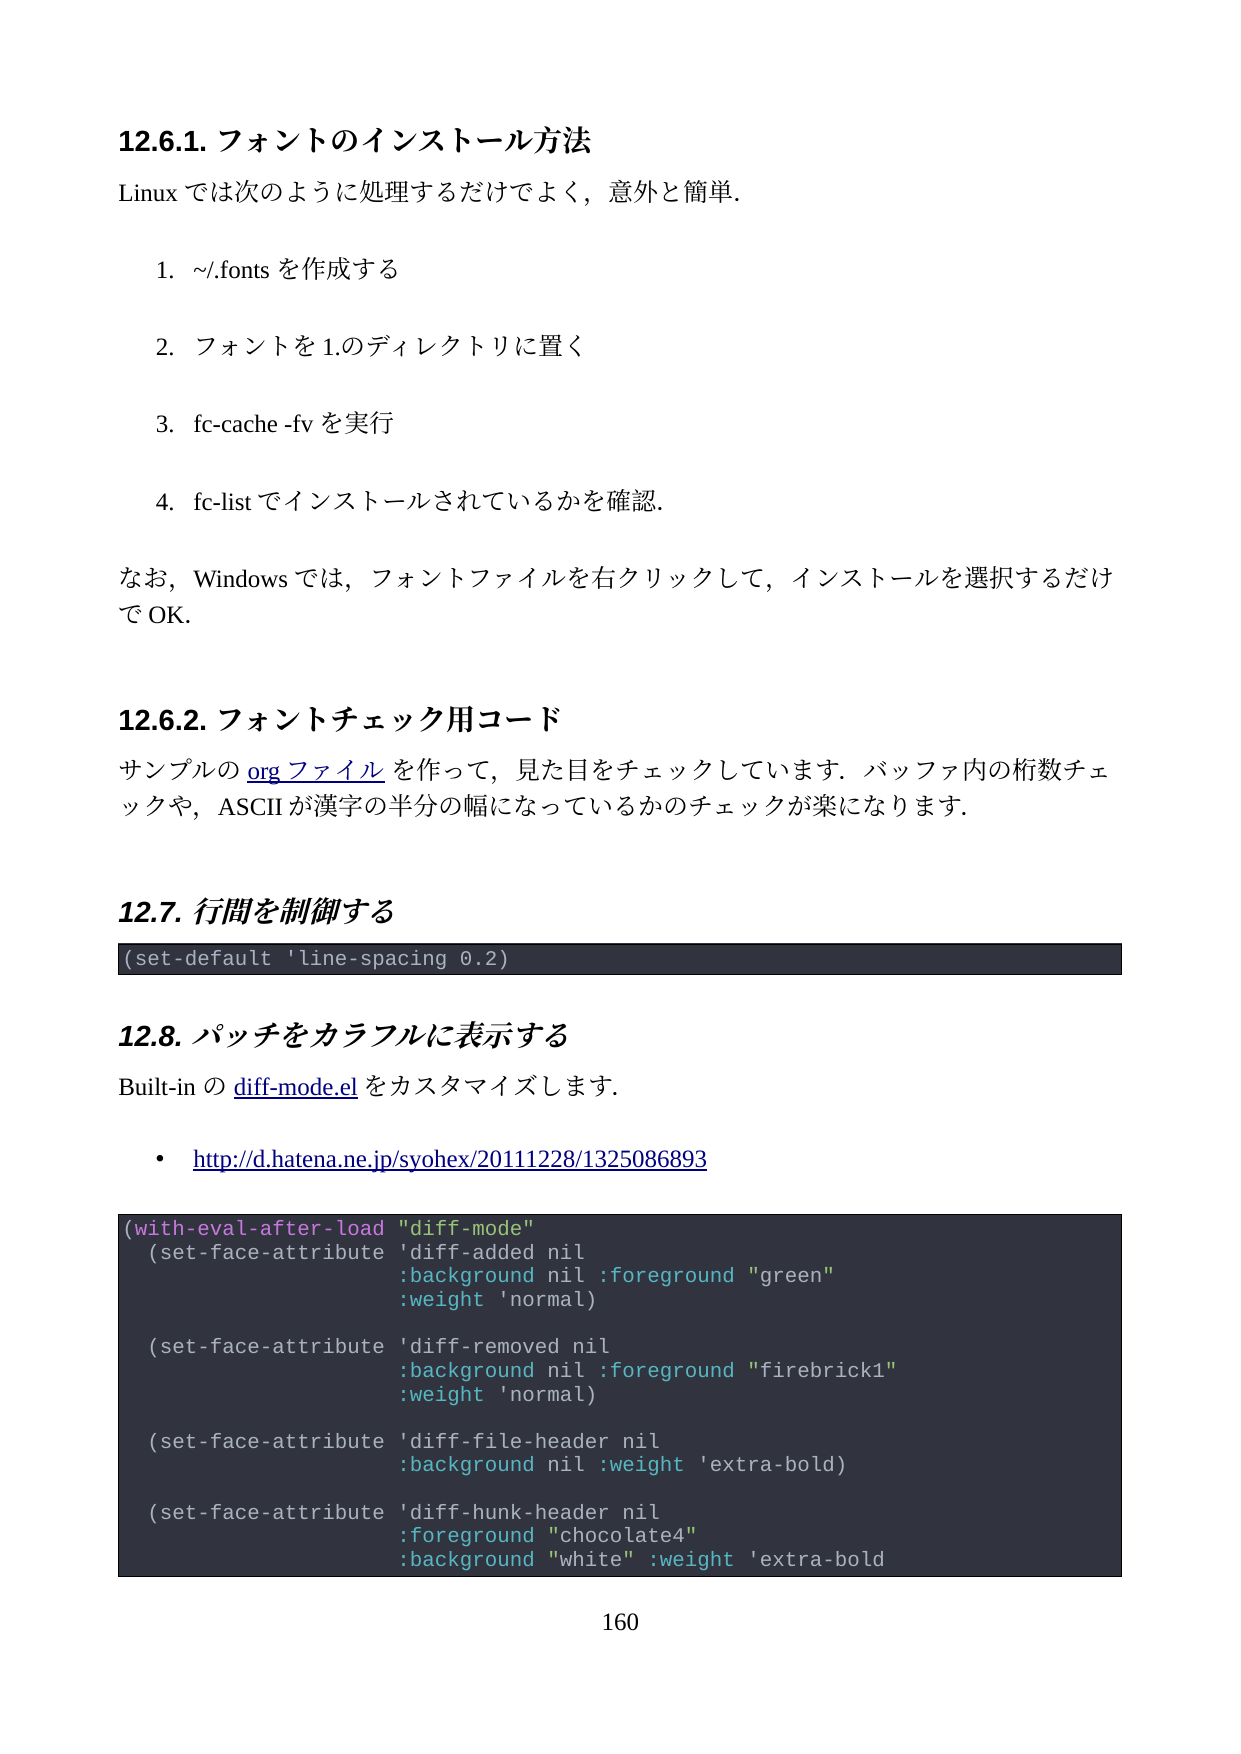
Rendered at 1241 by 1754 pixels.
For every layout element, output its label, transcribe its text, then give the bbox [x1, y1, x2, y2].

text サンプルの orgファイル を作って，見た目をチェックしています．バッファ内の桁数チェックや，ASCIIが漢字の半分の幅になっているかのチェックが楽になります． [118, 751, 1122, 852]
text (set-default 'line-spacing 0.2) [119, 945, 1121, 974]
text (set-face-attribute 'diff-added nil [119, 1238, 1121, 1261]
text (with-eval-after-load "diff-mode" [119, 1215, 1121, 1238]
subtitle パッチをカラフルに表示する [118, 1012, 1122, 1054]
list fc-list でインストールされているかを確認． [156, 481, 1122, 546]
text :background nil :foreground "firebrick1" [119, 1356, 1121, 1379]
text Linux では次のように処理するだけでよく，意外と簡単． [118, 172, 1122, 237]
text (set-face-attribute 'diff-hunk-header nil [119, 1498, 1121, 1521]
list フォントを1.のディレクトリに置く [156, 327, 1122, 392]
list fc-cache -fv を実行 [156, 404, 1122, 469]
text :background nil :foreground "green" [119, 1261, 1121, 1285]
subtitle 行間を制御する [118, 889, 1122, 931]
text なお，Windows では，フォントファイルを右クリックして，インストールを選択するだけでOK． [118, 558, 1122, 659]
text (set-face-attribute 'diff-file-header nil [119, 1427, 1121, 1451]
list http://d.hatena.ne.jp/syohex/20111228/1325086893 [156, 1144, 1122, 1202]
text Built-in の diff-mode.el をカスタマイズします． [118, 1067, 1122, 1132]
list ~/.fonts を作成する [156, 250, 1122, 314]
text (set-face-attribute 'diff-removed nil [119, 1332, 1121, 1356]
text :weight 'normal) [119, 1285, 1121, 1309]
text :background "white" :weight 'extra-bold [119, 1545, 1121, 1576]
text :foreground "chocolate4" [119, 1521, 1121, 1545]
text :weight 'normal) [119, 1379, 1121, 1403]
text :background nil :weight 'extra-bold) [119, 1451, 1121, 1474]
subtitle フォントのインストール方法 [118, 118, 1122, 160]
subtitle フォントチェック用コード [118, 697, 1122, 738]
